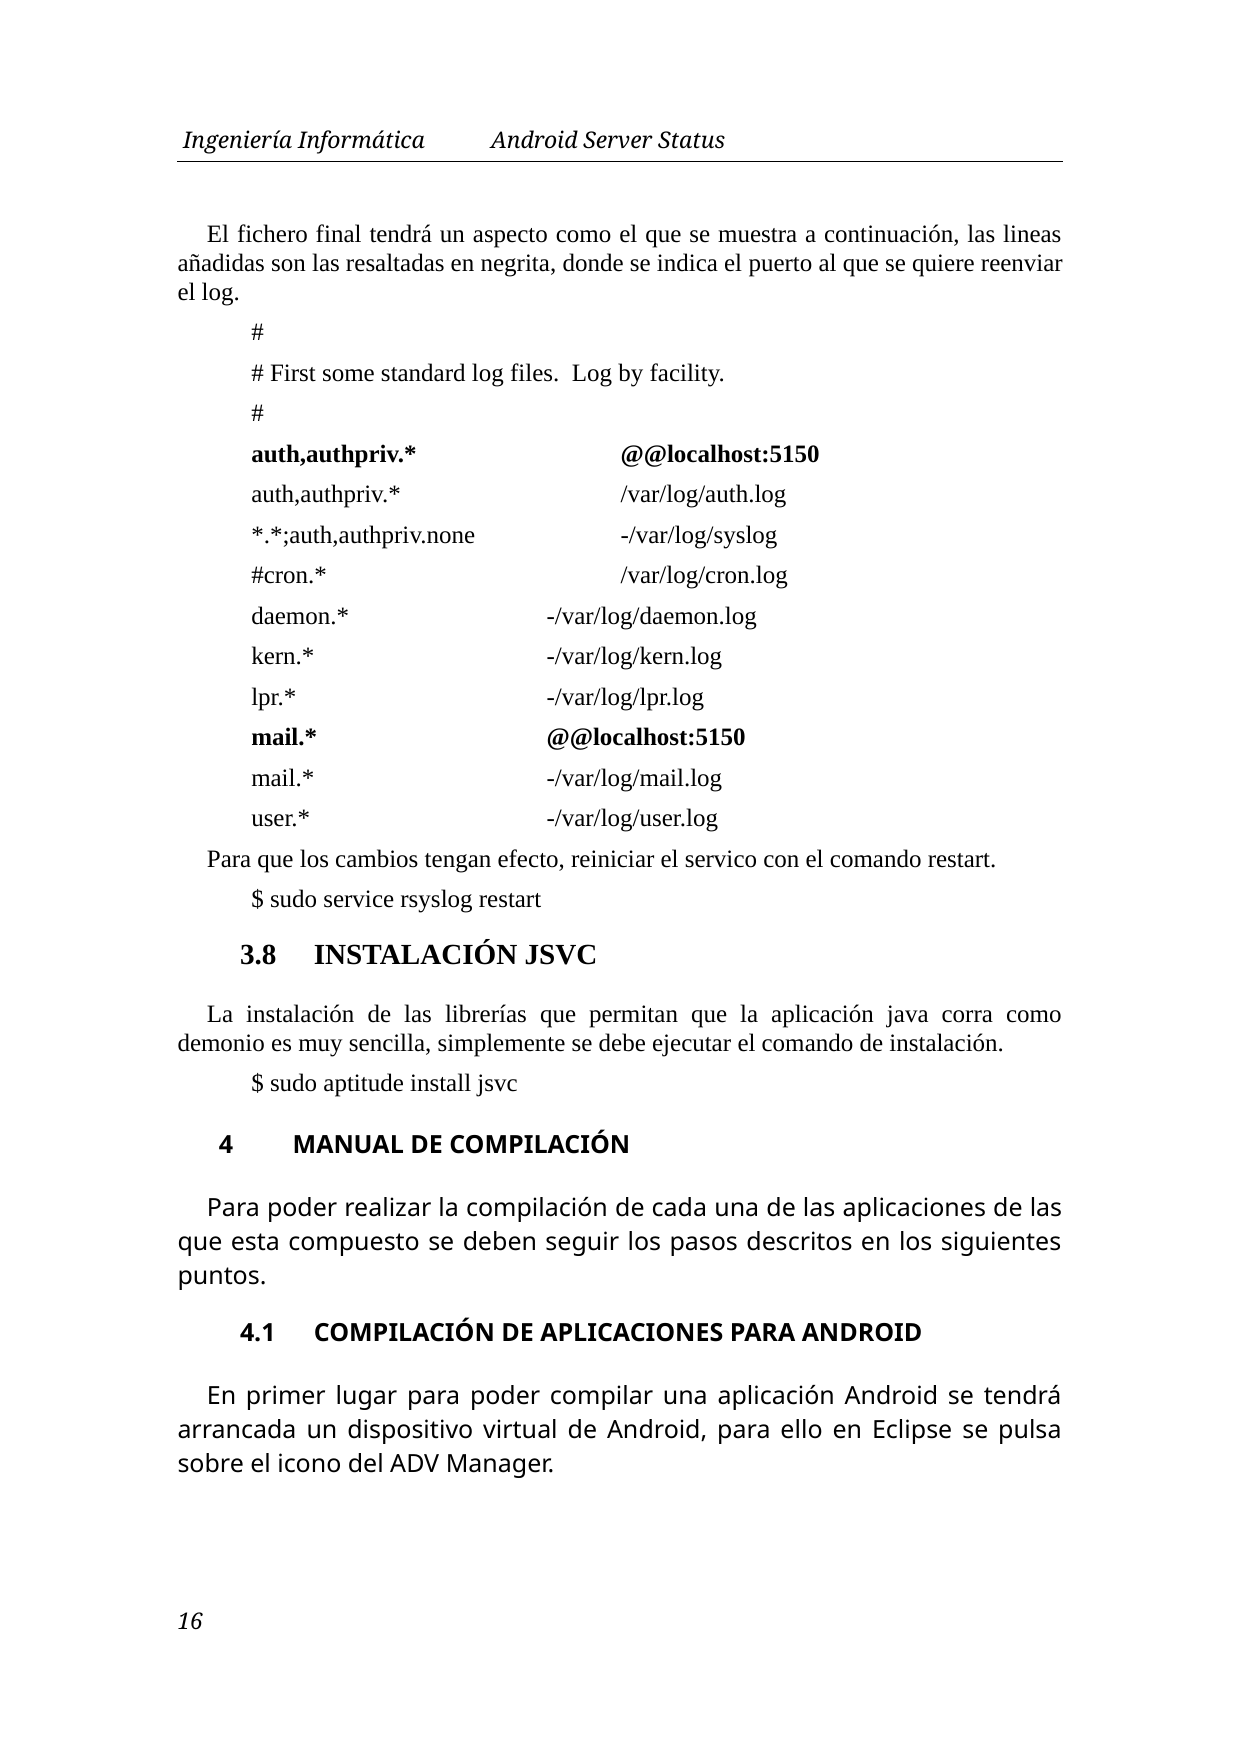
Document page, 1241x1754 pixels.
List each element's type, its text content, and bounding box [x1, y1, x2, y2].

text $ sudo aptitude install jsvc [177, 1068, 1063, 1097]
text Para poder realizar la compilación de cada una de las aplicaciones de las que esta compuesto se deben seguir los pasos descritos en los siguientes puntos. [177, 1189, 1063, 1291]
text auth,authpriv.* /var/log/auth.log [177, 479, 1063, 508]
text daemon.* -/var/log/daemon.log [177, 601, 1063, 629]
text kern.* -/var/log/kern.log [177, 641, 1063, 670]
text Para que los cambios tengan efecto, reiniciar el servico con el comando restart. [177, 844, 1063, 873]
text mail.* -/var/log/mail.log [177, 763, 1063, 792]
text $ sudo service rsyslog restart [177, 884, 1063, 913]
subtitle Compilación de aplicaciones para Android [240, 1315, 1063, 1349]
text La instalación de las librerías que permitan que la aplicación java corra como demonio es muy sencilla, simplemente se debe ejecutar el comando de instalación. [177, 999, 1063, 1056]
text mail.* @@localhost:5150 [177, 722, 1063, 751]
subtitle Manual de compilación [218, 1126, 1063, 1161]
text # First some standard log files. Log by facility. [177, 358, 1063, 386]
text *.*;auth,authpriv.none -/var/log/syslog [177, 520, 1063, 548]
text #cron.* /var/log/cron.log [177, 560, 1063, 589]
text user.* -/var/log/user.log [177, 803, 1063, 832]
text # [177, 398, 1063, 427]
subtitle Instalación JSVC [240, 937, 1063, 970]
text En primer lugar para poder compilar una aplicación Android se tendrá arrancada un dispositivo virtual de Android, para ello en Eclipse se pulsa sobre el icono del ADV Manager. [177, 1378, 1063, 1480]
text auth,authpriv.* @@localhost:5150 [177, 439, 1063, 467]
text lpr.* -/var/log/lpr.log [177, 682, 1063, 711]
text # [177, 317, 1063, 346]
text El fichero final tendrá un aspecto como el que se muestra a continuación, las lineas añadidas son las resaltadas en negrita, donde se indica el puerto al que se quiere reenviar el log. [177, 219, 1063, 305]
